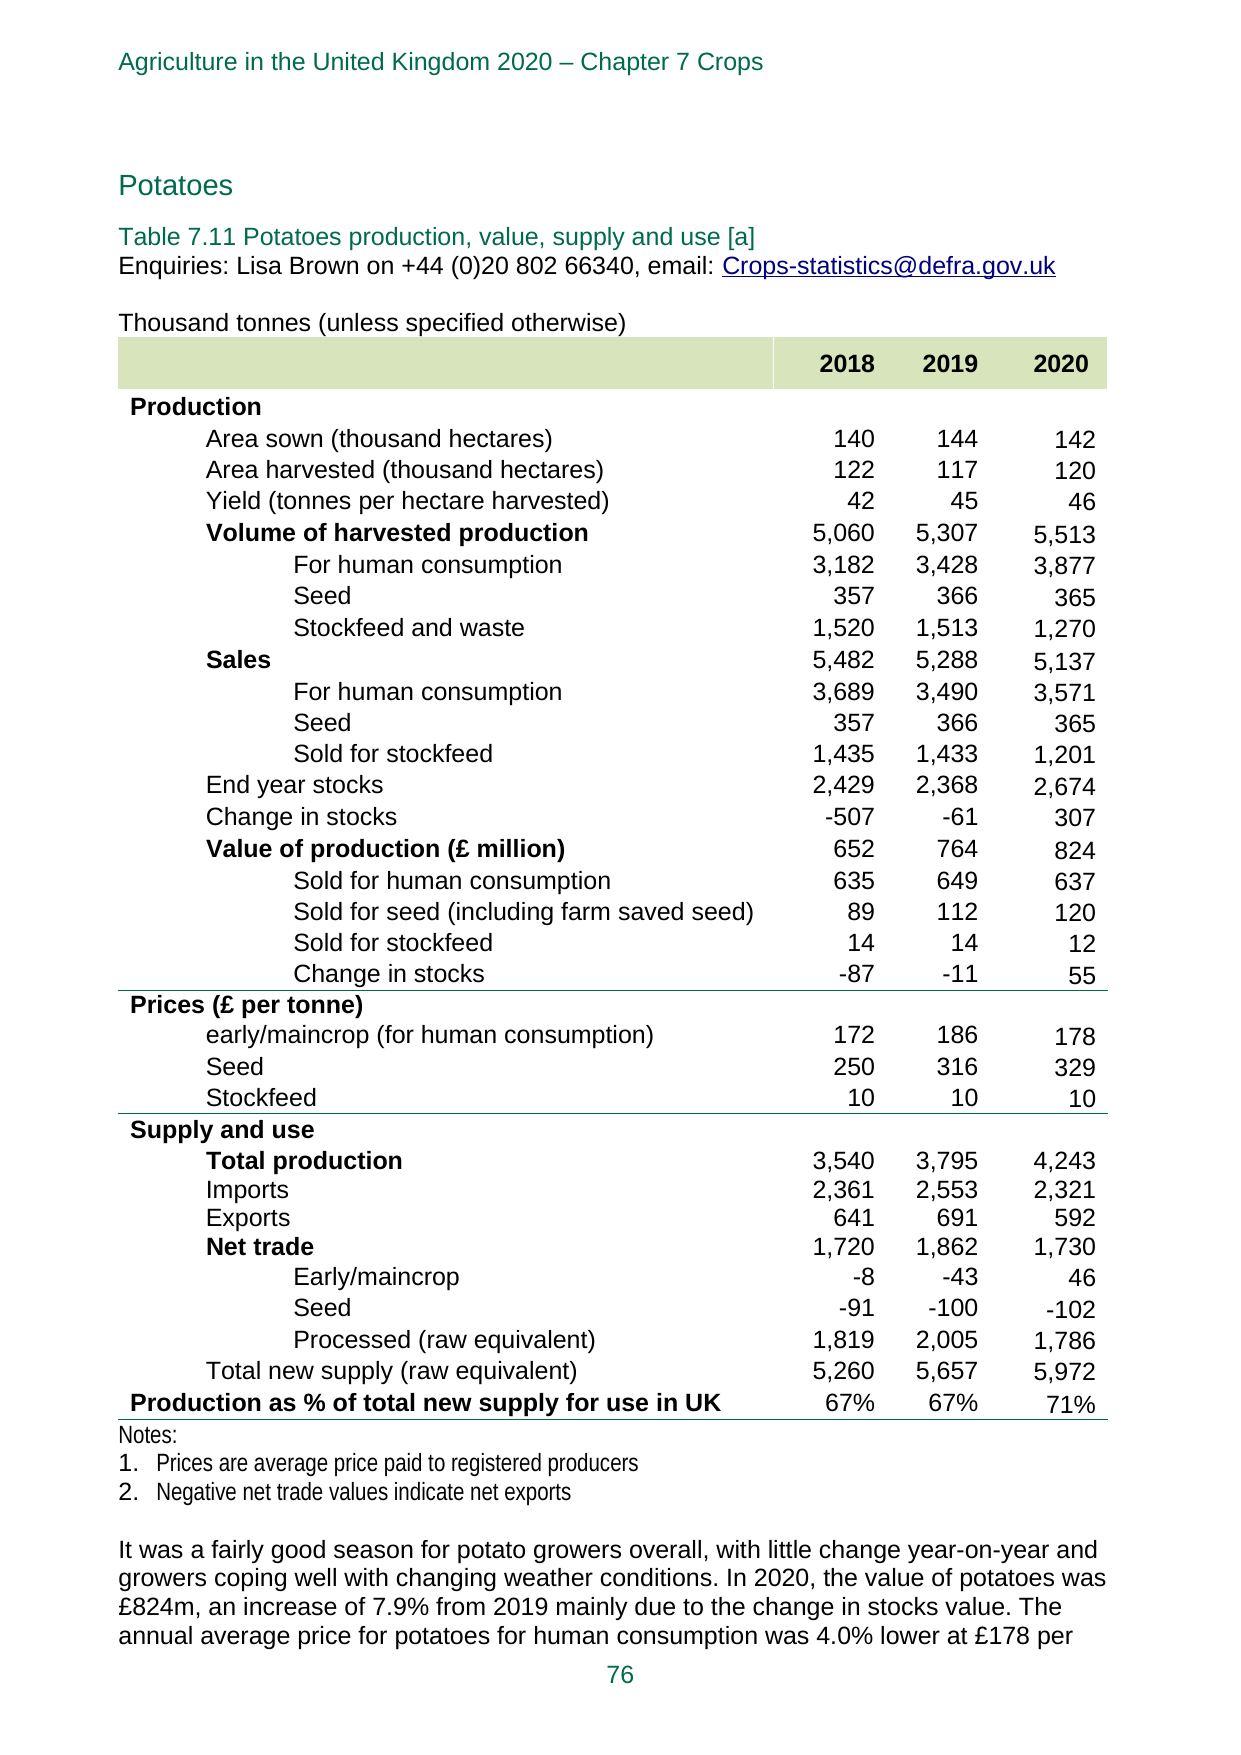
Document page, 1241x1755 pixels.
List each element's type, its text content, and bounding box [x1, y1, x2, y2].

text Enquiries: Lisa Brown on +44 (0)20 802 66340, email: Crops-statistics@defra.gov.uk [118, 251, 1122, 279]
table_cell 2,361 [774, 1175, 887, 1203]
table_cell [990, 991, 1107, 1019]
table_cell 178 [990, 1019, 1107, 1051]
table_cell 3,490 [887, 675, 990, 707]
table_cell 140 [774, 422, 887, 453]
table_cell 46 [990, 485, 1107, 516]
table_cell 186 [887, 1019, 990, 1051]
table_cell 365 [990, 580, 1107, 611]
table_cell Sales [118, 643, 773, 675]
table_cell 357 [774, 580, 887, 611]
table_cell 366 [887, 707, 990, 738]
table_cell 5,657 [887, 1355, 990, 1386]
table_cell -507 [774, 800, 887, 832]
table_cell 10 [774, 1082, 887, 1113]
table_cell 592 [990, 1203, 1107, 1232]
table_cell 366 [887, 580, 990, 611]
table_cell Value of production (£ million) [118, 832, 773, 864]
text It was a fairly good season for potato growers overall, with little change year-on-year and growers coping well with changing weather conditions. In 2020, the value of potatoes was £824m, an increase of 7.9% from 2019 mainly due to the change in stocks value. The annual average price for potatoes for human consumption was 4.0% lower at £178 per [118, 1534, 1122, 1649]
table_cell 55 [990, 958, 1107, 989]
table_cell 3,877 [990, 549, 1107, 580]
list Prices are average price paid to registered producers [118, 1448, 1122, 1477]
table_cell [887, 1114, 990, 1146]
table_cell [774, 390, 887, 422]
table_cell [887, 991, 990, 1019]
table_cell 5,513 [990, 516, 1107, 549]
table_cell Early/maincrop [118, 1261, 773, 1292]
table_cell 652 [774, 832, 887, 864]
table_cell [774, 991, 887, 1019]
table_cell 142 [990, 422, 1107, 453]
table_cell For human consumption [118, 675, 773, 707]
table_cell Volume of harvested production [118, 516, 773, 549]
subtitle Table 7.11 Potatoes production, value, supply and use [a] [118, 222, 1122, 251]
table_cell -8 [774, 1261, 887, 1292]
table_cell -61 [887, 800, 990, 832]
table_cell 71% [990, 1386, 1107, 1419]
table_cell 12 [990, 927, 1107, 958]
table_cell 307 [990, 800, 1107, 832]
table_cell [990, 390, 1107, 422]
text Thousand tonnes (unless specified otherwise) [118, 308, 1122, 337]
table_cell 1,513 [887, 611, 990, 643]
table_cell Sold for stockfeed [118, 927, 773, 958]
table_cell Change in stocks [118, 958, 773, 989]
table_cell Total production [118, 1146, 773, 1174]
table_cell Sold for seed (including farm saved seed) [118, 896, 773, 927]
table_cell 2,674 [990, 769, 1107, 800]
table_cell 635 [774, 865, 887, 896]
table_cell 5,482 [774, 643, 887, 675]
table_cell 2,429 [774, 769, 887, 800]
table_cell 1,786 [990, 1323, 1107, 1354]
table_cell Area harvested (thousand hectares) [118, 454, 773, 485]
table_cell 764 [887, 832, 990, 864]
table_cell 1,433 [887, 738, 990, 769]
table_cell End year stocks [118, 769, 773, 800]
table_cell 641 [774, 1203, 887, 1232]
subtitle Potatoes [118, 168, 1122, 201]
table_cell 5,060 [774, 516, 887, 549]
table_cell 1,520 [774, 611, 887, 643]
table_cell Seed [118, 1292, 773, 1323]
table_cell 67% [774, 1386, 887, 1419]
table_cell -102 [990, 1292, 1107, 1323]
table_cell Sold for human consumption [118, 865, 773, 896]
table_cell Supply and use [118, 1114, 773, 1146]
table_cell 120 [990, 454, 1107, 485]
table_cell 46 [990, 1261, 1107, 1292]
table_cell 14 [774, 927, 887, 958]
table_cell 172 [774, 1019, 887, 1051]
table_cell 250 [774, 1051, 887, 1082]
table_cell Prices (£ per tonne) [118, 991, 773, 1019]
table_cell 122 [774, 454, 887, 485]
table_cell 42 [774, 485, 887, 516]
list Negative net trade values indicate net exports [118, 1477, 1122, 1506]
table_cell 5,137 [990, 643, 1107, 675]
table_cell Exports [118, 1203, 773, 1232]
table_cell For human consumption [118, 549, 773, 580]
table_cell Total new supply (raw equivalent) [118, 1355, 773, 1386]
table_cell 1,720 [774, 1232, 887, 1261]
table_cell 2,321 [990, 1175, 1107, 1203]
table_cell 5,288 [887, 643, 990, 675]
table_cell -11 [887, 958, 990, 989]
table_cell -100 [887, 1292, 990, 1323]
table_cell 10 [990, 1082, 1107, 1113]
table_cell 1,819 [774, 1323, 887, 1354]
table_cell 1,435 [774, 738, 887, 769]
table_header 2020 [990, 337, 1107, 389]
text Notes: [118, 1420, 1122, 1448]
table_cell 5,972 [990, 1355, 1107, 1386]
table_cell 3,428 [887, 549, 990, 580]
table_cell early/maincrop (for human consumption) [118, 1019, 773, 1051]
table_cell Imports [118, 1175, 773, 1203]
table_cell 5,260 [774, 1355, 887, 1386]
table_cell 89 [774, 896, 887, 927]
table_header 2019 [887, 337, 990, 389]
table_cell Production [118, 390, 773, 422]
table_cell Net trade [118, 1232, 773, 1261]
table_cell Processed (raw equivalent) [118, 1323, 773, 1354]
table_cell 649 [887, 865, 990, 896]
table_cell Stockfeed and waste [118, 611, 773, 643]
table_cell 14 [887, 927, 990, 958]
table_cell 316 [887, 1051, 990, 1082]
table_cell 5,307 [887, 516, 990, 549]
table_cell [774, 1114, 887, 1146]
table_cell -43 [887, 1261, 990, 1292]
table_cell 3,689 [774, 675, 887, 707]
table_cell Seed [118, 707, 773, 738]
table_cell [887, 390, 990, 422]
table_cell 637 [990, 865, 1107, 896]
table_cell 824 [990, 832, 1107, 864]
table_cell 329 [990, 1051, 1107, 1082]
table_cell 1,730 [990, 1232, 1107, 1261]
table_header 2018 [774, 337, 887, 389]
table_cell 4,243 [990, 1146, 1107, 1174]
table_cell 365 [990, 707, 1107, 738]
table_cell 691 [887, 1203, 990, 1232]
table_cell 120 [990, 896, 1107, 927]
table_cell Stockfeed [118, 1082, 773, 1113]
table_cell Area sown (thousand hectares) [118, 422, 773, 453]
table_cell 2,368 [887, 769, 990, 800]
table_cell 45 [887, 485, 990, 516]
table_cell -87 [774, 958, 887, 989]
table_cell Production as % of total new supply for use in UK [118, 1386, 773, 1419]
table_cell 67% [887, 1386, 990, 1419]
table_cell 2,553 [887, 1175, 990, 1203]
table_cell 117 [887, 454, 990, 485]
table_cell 2,005 [887, 1323, 990, 1354]
table_cell Seed [118, 580, 773, 611]
table_cell 357 [774, 707, 887, 738]
table_cell Seed [118, 1051, 773, 1082]
table_cell -91 [774, 1292, 887, 1323]
table_cell 1,862 [887, 1232, 990, 1261]
table_cell [990, 1114, 1107, 1146]
table_cell Change in stocks [118, 800, 773, 832]
table_cell 1,201 [990, 738, 1107, 769]
table_cell Sold for stockfeed [118, 738, 773, 769]
table_cell 1,270 [990, 611, 1107, 643]
table_cell 10 [887, 1082, 990, 1113]
table_cell 3,795 [887, 1146, 990, 1174]
table_header [118, 337, 773, 389]
table_cell 3,540 [774, 1146, 887, 1174]
table_cell 144 [887, 422, 990, 453]
table_cell 112 [887, 896, 990, 927]
table_cell 3,182 [774, 549, 887, 580]
table_cell Yield (tonnes per hectare harvested) [118, 485, 773, 516]
table_cell 3,571 [990, 675, 1107, 707]
